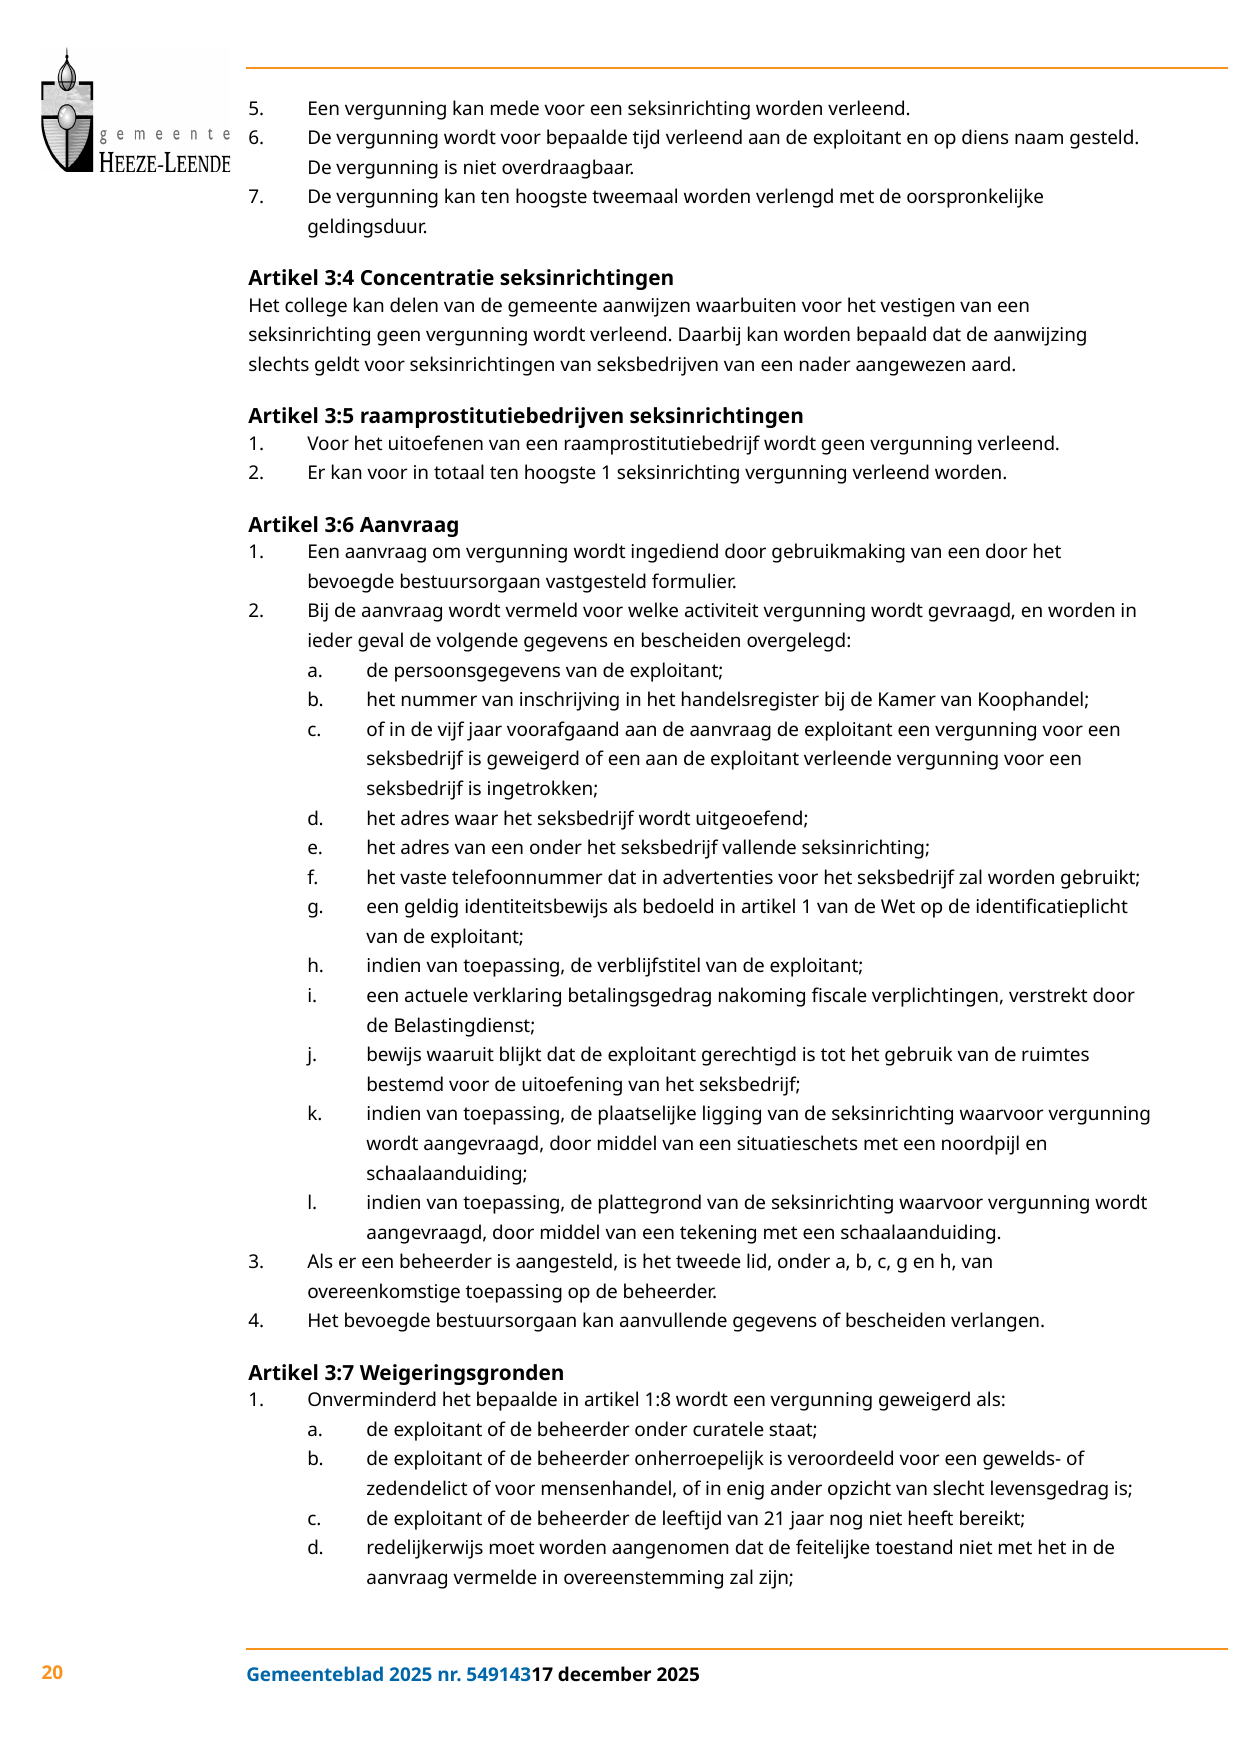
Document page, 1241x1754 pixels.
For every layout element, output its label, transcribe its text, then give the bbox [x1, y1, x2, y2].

list Onverminderd het bepaalde in artikel 1:8 wordt een vergunning geweigerd als: [248, 1386, 1152, 1412]
list de exploitant of de beheerder onherroepelijk is veroordeeld voor een gewelds- of zedendelict of voor mensenhandel, of in enig ander opzicht van slecht levensgedrag is; [307, 1446, 1152, 1501]
list indien van toepassing, de plattegrond van de seksinrichting waarvoor vergunning wordt aangevraagd, door middel van een tekening met een schaalaanduiding. [307, 1189, 1152, 1244]
list Bij de aanvraag wordt vermeld voor welke activiteit vergunning wordt gevraagd, en worden in ieder geval de volgende gegevens en bescheiden overgelegd: [248, 598, 1152, 653]
list het adres van een onder het seksbedrijf vallende seksinrichting; [307, 834, 1152, 860]
list een actuele verklaring betalingsgedrag nakoming fiscale verplichtingen, verstrekt door de Belastingdienst; [307, 982, 1152, 1037]
text Artikel 3:4 Concentratie seksinrichtingen [248, 263, 1152, 292]
list redelijkerwijs moet worden aangenomen dat de feitelijke toestand niet met het in de aanvraag vermelde in overeenstemming zal zijn; [307, 1534, 1152, 1590]
list De vergunning kan ten hoogste tweemaal worden verlengd met de oorspronkelijke geldingsduur. [248, 183, 1152, 239]
list Als er een beheerder is aangesteld, is het tweede lid, onder a, b, c, g en h, van overeenkomstige toepassing op de beheerder. [248, 1248, 1152, 1304]
list bewijs waaruit blijkt dat de exploitant gerechtigd is tot het gebruik van de ruimtes bestemd voor de uitoefening van het seksbedrijf; [307, 1041, 1152, 1097]
list een geldig identiteitsbewijs als bedoeld in artikel 1 van de Wet op de identificatieplicht van de exploitant; [307, 893, 1152, 949]
list de exploitant of de beheerder onder curatele staat; [307, 1416, 1152, 1442]
text Artikel 3:7 Weigeringsgronden [248, 1358, 1152, 1386]
text Artikel 3:5 raamprostitutiebedrijven seksinrichtingen [248, 402, 1152, 430]
list het adres waar het seksbedrijf wordt uitgeoefend; [307, 805, 1152, 830]
list het nummer van inschrijving in het handelsregister bij de Kamer van Koophandel; [307, 686, 1152, 712]
list indien van toepassing, de plaatselijke ligging van de seksinrichting waarvoor vergunning wordt aangevraagd, door middel van een situatieschets met een noordpijl en schaalaanduiding; [307, 1101, 1152, 1185]
text Het college kan delen van de gemeente aanwijzen waarbuiten voor het vestigen van een seksinrichting geen vergunning wordt verleend. Daarbij kan worden bepaald dat de aanwijzing slechts geldt voor seksinrichtingen van seksbedrijven van een nader aangewezen aard. [248, 292, 1152, 377]
list Een vergunning kan mede voor een seksinrichting worden verleend. [248, 95, 1152, 121]
list de persoonsgegevens van de exploitant; [307, 657, 1152, 682]
list of in de vijf jaar voorafgaand aan de aanvraag de exploitant een vergunning voor een seksbedrijf is geweigerd of een aan de exploitant verleende vergunning voor een seksbedrijf is ingetrokken; [307, 716, 1152, 801]
text Artikel 3:6 Aanvraag [248, 510, 1152, 538]
list het vaste telefoonnummer dat in advertenties voor het seksbedrijf zal worden gebruikt; [307, 864, 1152, 889]
list indien van toepassing, de verblijfstitel van de exploitant; [307, 953, 1152, 978]
list Er kan voor in totaal ten hoogste 1 seksinrichting vergunning verleend worden. [248, 459, 1152, 485]
list De vergunning wordt voor bepaalde tijd verleend aan de exploitant en op diens naam gesteld. De vergunning is niet overdraagbaar. [248, 124, 1152, 180]
list Het bevoegde bestuursorgaan kan aanvullende gegevens of bescheiden verlangen. [248, 1308, 1152, 1333]
list Voor het uitoefenen van een raamprostitutiebedrijf wordt geen vergunning verleend. [248, 430, 1152, 456]
list de exploitant of de beheerder de leeftijd van 21 jaar nog niet heeft bereikt; [307, 1505, 1152, 1531]
list Een aanvraag om vergunning wordt ingediend door gebruikmaking van een door het bevoegde bestuursorgaan vastgesteld formulier. [248, 538, 1152, 594]
picture [41, 47, 231, 172]
